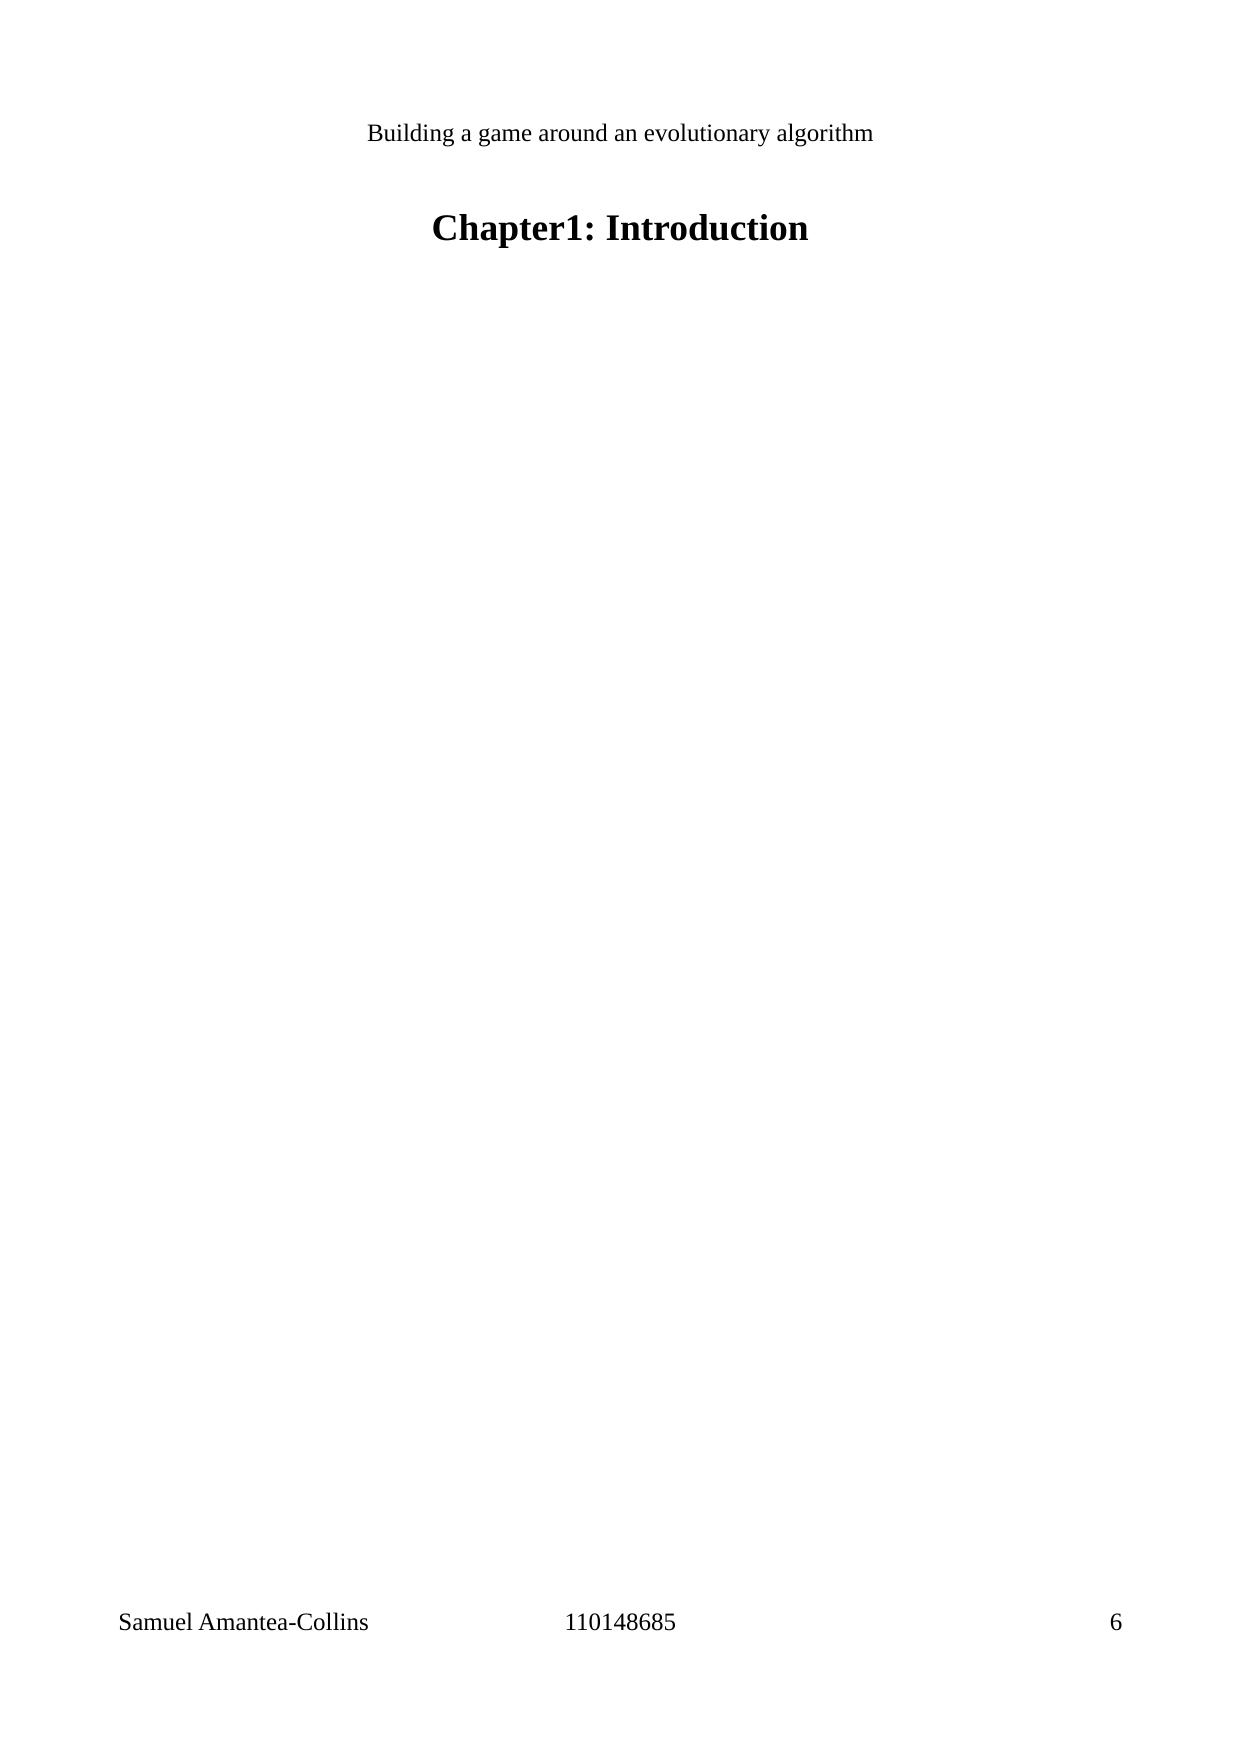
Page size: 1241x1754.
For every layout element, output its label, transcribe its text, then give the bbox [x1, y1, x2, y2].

text Chapter1: Introduction [118, 205, 1122, 248]
